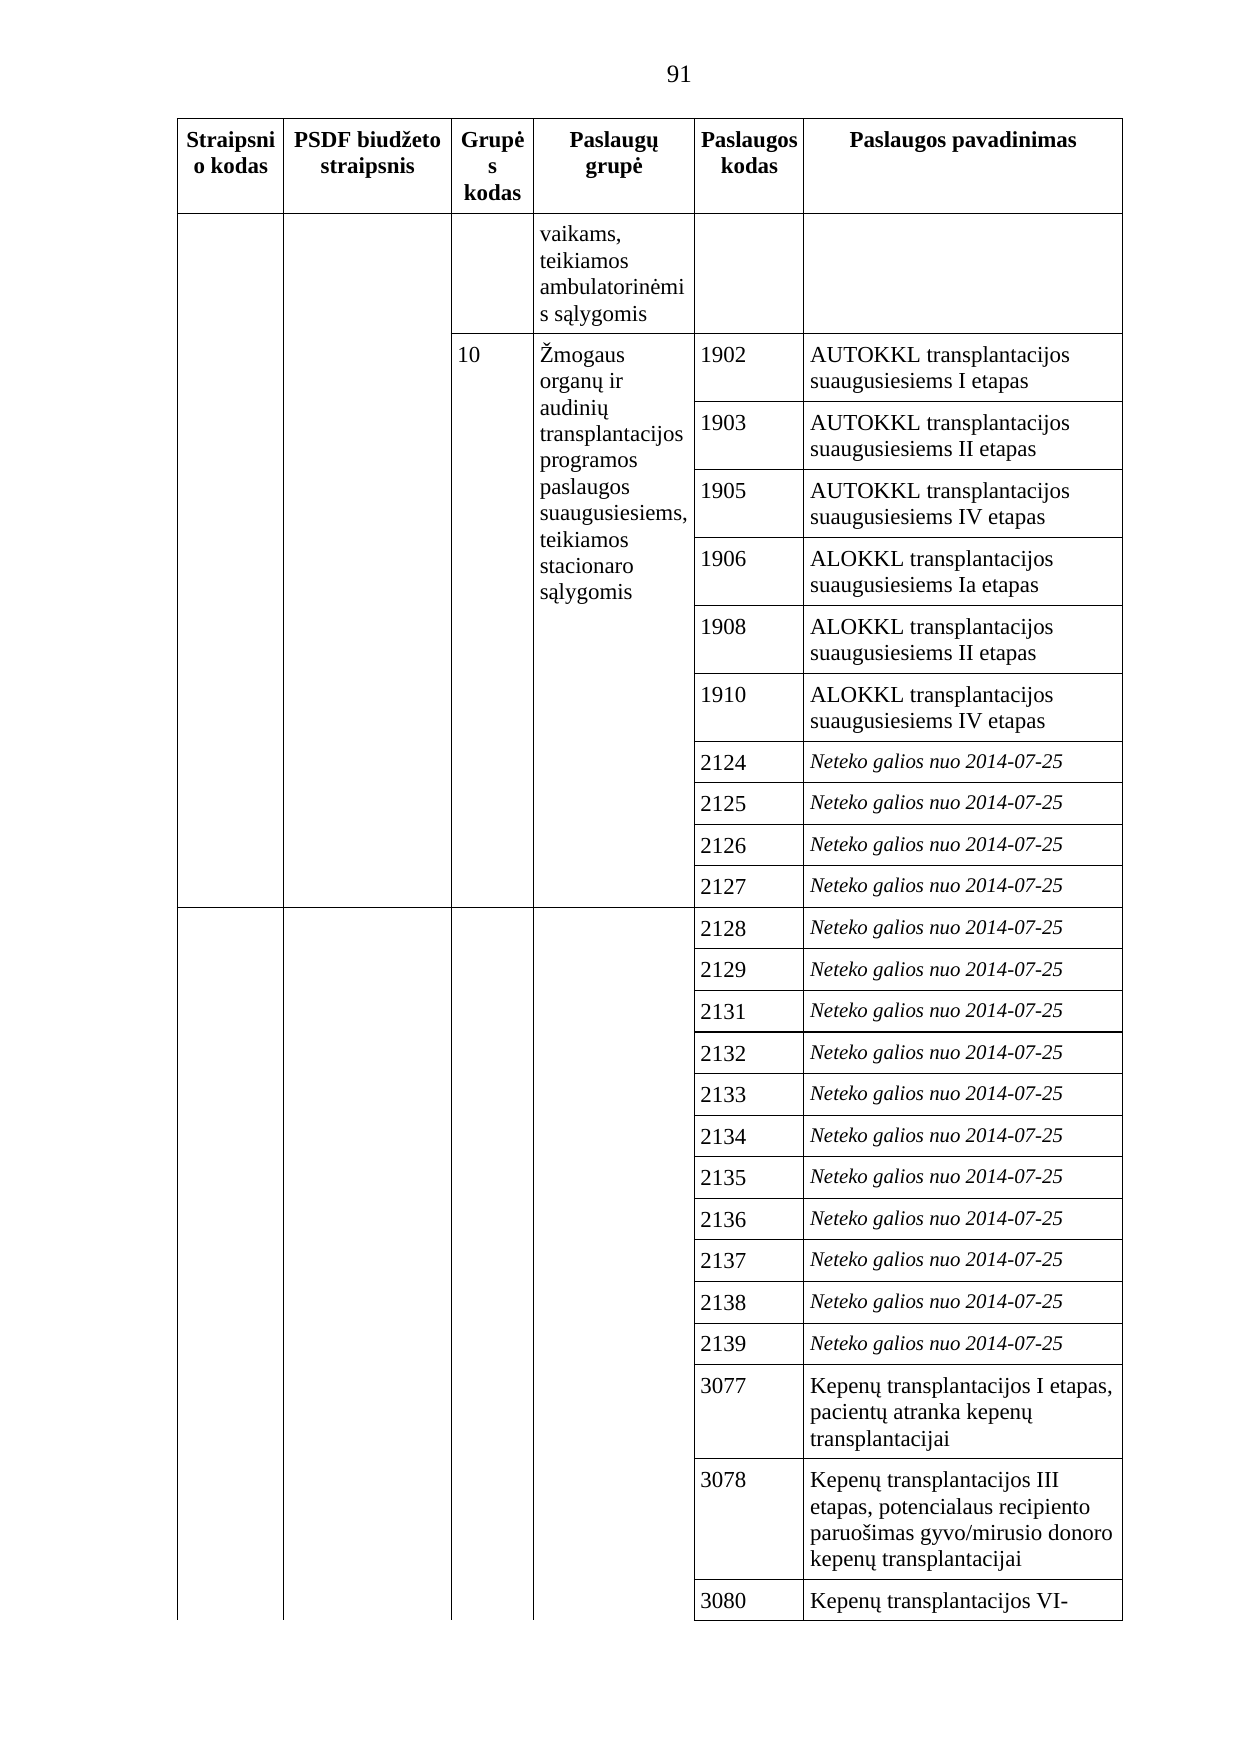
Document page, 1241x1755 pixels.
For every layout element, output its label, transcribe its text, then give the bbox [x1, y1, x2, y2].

table_cell [452, 214, 533, 333]
table_cell [534, 1198, 694, 1239]
table_cell ALOKKL transplantacijos suaugusiesiems Ia etapas [804, 538, 1122, 605]
table_cell 2124 [695, 742, 803, 782]
table_cell [178, 782, 283, 824]
table_cell [534, 865, 694, 907]
table_cell [452, 1239, 533, 1281]
table_cell Neteko galios nuo 2014-07-25 [804, 783, 1122, 824]
table_cell [178, 1458, 283, 1579]
table_cell 2125 [695, 783, 803, 824]
table_cell [178, 1281, 283, 1322]
table_header Paslaugos pavadinimas [804, 119, 1122, 212]
table_cell 1902 [695, 334, 803, 401]
table_cell [178, 948, 283, 990]
table_cell [178, 537, 283, 605]
table_cell Neteko galios nuo 2014-07-25 [804, 1074, 1122, 1114]
table_cell Kepenų transplantacijos III etapas, potencialaus recipiento paruošimas gyvo/mirusio donoro kepenų transplantacijai [804, 1459, 1122, 1579]
table_cell 10 [452, 334, 533, 824]
table_cell [178, 1579, 283, 1620]
table_cell [284, 824, 451, 865]
table_cell [284, 1073, 451, 1114]
table_cell Neteko galios nuo 2014-07-25 [804, 825, 1122, 865]
table_cell [452, 1579, 533, 1620]
table_cell Žmogaus organų ir audinių transplantacijos programos paslaugos suaugusiesiems, teikiamos stacionaro sąlygomis [534, 334, 694, 824]
table_cell AUTOKKL transplantacijos suaugusiesiems I etapas [804, 334, 1122, 401]
table_cell [284, 1281, 451, 1322]
table_cell 1906 [695, 538, 803, 605]
table_cell [452, 824, 533, 865]
table_cell Neteko galios nuo 2014-07-25 [804, 866, 1122, 907]
table_cell [534, 1323, 694, 1364]
table_cell [284, 214, 451, 333]
table_cell [534, 1281, 694, 1322]
table_cell [284, 401, 451, 469]
table_cell Neteko galios nuo 2014-07-25 [804, 1157, 1122, 1198]
table_cell [452, 1198, 533, 1239]
table_cell Neteko galios nuo 2014-07-25 [804, 991, 1122, 1031]
table_cell [284, 1239, 451, 1281]
table_header Paslaugų grupė [534, 119, 694, 212]
table_cell Neteko galios nuo 2014-07-25 [804, 1240, 1122, 1281]
table_cell 2134 [695, 1116, 803, 1156]
table_cell [178, 741, 283, 782]
table_cell [452, 1073, 533, 1114]
table_cell AUTOKKL transplantacijos suaugusiesiems II etapas [804, 402, 1122, 469]
table_cell [284, 741, 451, 782]
table_cell [178, 605, 283, 673]
table_cell 2126 [695, 825, 803, 865]
table_cell [284, 673, 451, 741]
table_cell [178, 824, 283, 865]
table_cell [695, 214, 803, 333]
table_cell 2139 [695, 1324, 803, 1364]
table_cell [178, 1239, 283, 1281]
table_cell 3080 [695, 1580, 803, 1620]
table_cell 2137 [695, 1240, 803, 1281]
table_cell [284, 605, 451, 673]
table_cell [284, 865, 451, 907]
table_cell [452, 1323, 533, 1364]
table_cell [178, 1073, 283, 1114]
table_cell [534, 1458, 694, 1579]
table_cell [452, 1115, 533, 1156]
table_cell [284, 990, 451, 1031]
table_cell [452, 948, 533, 990]
table_cell Neteko galios nuo 2014-07-25 [804, 1324, 1122, 1364]
table_cell Neteko galios nuo 2014-07-25 [804, 908, 1122, 948]
table_cell [284, 1031, 451, 1073]
table_cell 2133 [695, 1074, 803, 1114]
table_cell Kepenų transplantacijos I etapas, pacientų atranka kepenų transplantacijai [804, 1365, 1122, 1458]
table_cell [178, 333, 283, 401]
table_cell Neteko galios nuo 2014-07-25 [804, 1116, 1122, 1156]
table_cell ALOKKL transplantacijos suaugusiesiems II etapas [804, 606, 1122, 673]
table_cell 2128 [695, 908, 803, 948]
table_cell [284, 908, 451, 948]
table_cell [178, 673, 283, 741]
table_cell [284, 1156, 451, 1198]
table_cell [534, 1579, 694, 1620]
table_header Straipsnio kodas [178, 119, 283, 212]
table_cell Neteko galios nuo 2014-07-25 [804, 1282, 1122, 1322]
table_cell 2127 [695, 866, 803, 907]
table_cell AUTOKKL transplantacijos suaugusiesiems IV etapas [804, 470, 1122, 537]
table_cell [534, 1073, 694, 1114]
table_cell [178, 1364, 283, 1458]
table_cell 2129 [695, 949, 803, 990]
table_cell [534, 908, 694, 948]
table_cell 1908 [695, 606, 803, 673]
table_header Grupės kodas [452, 119, 533, 212]
table_cell [534, 1031, 694, 1073]
table_cell [178, 1115, 283, 1156]
table_cell [178, 1156, 283, 1198]
table_cell [804, 214, 1122, 333]
table_cell [284, 1364, 451, 1458]
table_cell [178, 908, 283, 948]
table_cell [534, 824, 694, 865]
table_cell 2131 [695, 991, 803, 1031]
table_cell vaikams, teikiamos ambulatorinėmis sąlygomis [534, 214, 694, 333]
table_cell [452, 1281, 533, 1322]
table_cell Kepenų transplantacijos VI- [804, 1580, 1122, 1620]
table_cell [452, 990, 533, 1031]
table_cell [452, 1458, 533, 1579]
table_cell [178, 865, 283, 907]
table_cell [284, 537, 451, 605]
table_cell [534, 1239, 694, 1281]
table_cell ALOKKL transplantacijos suaugusiesiems IV etapas [804, 674, 1122, 741]
table_cell 1903 [695, 402, 803, 469]
table_cell 2136 [695, 1199, 803, 1239]
table_cell [178, 1323, 283, 1364]
table_cell 3078 [695, 1459, 803, 1579]
table_cell Neteko galios nuo 2014-07-25 [804, 1199, 1122, 1239]
table_cell [452, 1364, 533, 1458]
table_header PSDF biudžeto straipsnis [284, 119, 451, 212]
table_cell [534, 990, 694, 1031]
table_cell [284, 782, 451, 824]
table_cell [284, 1115, 451, 1156]
table_cell [534, 948, 694, 990]
table_cell 1910 [695, 674, 803, 741]
table_cell [284, 333, 451, 401]
table_cell [534, 1156, 694, 1198]
table_cell [284, 948, 451, 990]
table_cell [284, 469, 451, 537]
table_cell [284, 1323, 451, 1364]
table_cell [178, 1198, 283, 1239]
table_cell Neteko galios nuo 2014-07-25 [804, 742, 1122, 782]
table_cell 2138 [695, 1282, 803, 1322]
table_header Paslaugos kodas [695, 119, 803, 212]
table_cell [284, 1579, 451, 1620]
table_cell 1905 [695, 470, 803, 537]
table_cell [534, 1115, 694, 1156]
table_cell [452, 1156, 533, 1198]
table_cell [178, 214, 283, 333]
table_cell [178, 469, 283, 537]
table_cell [178, 1031, 283, 1073]
table_cell [452, 1031, 533, 1073]
table_cell [452, 865, 533, 907]
table_cell 3077 [695, 1365, 803, 1458]
table_cell [452, 908, 533, 948]
table_cell [534, 1364, 694, 1458]
table_cell Neteko galios nuo 2014-07-25 [804, 949, 1122, 990]
table_cell 2135 [695, 1157, 803, 1198]
table_cell Neteko galios nuo 2014-07-25 [804, 1033, 1122, 1073]
table_cell [178, 990, 283, 1031]
table_cell [284, 1458, 451, 1579]
table_cell [178, 401, 283, 469]
table_cell [284, 1198, 451, 1239]
table_cell 2132 [695, 1033, 803, 1073]
